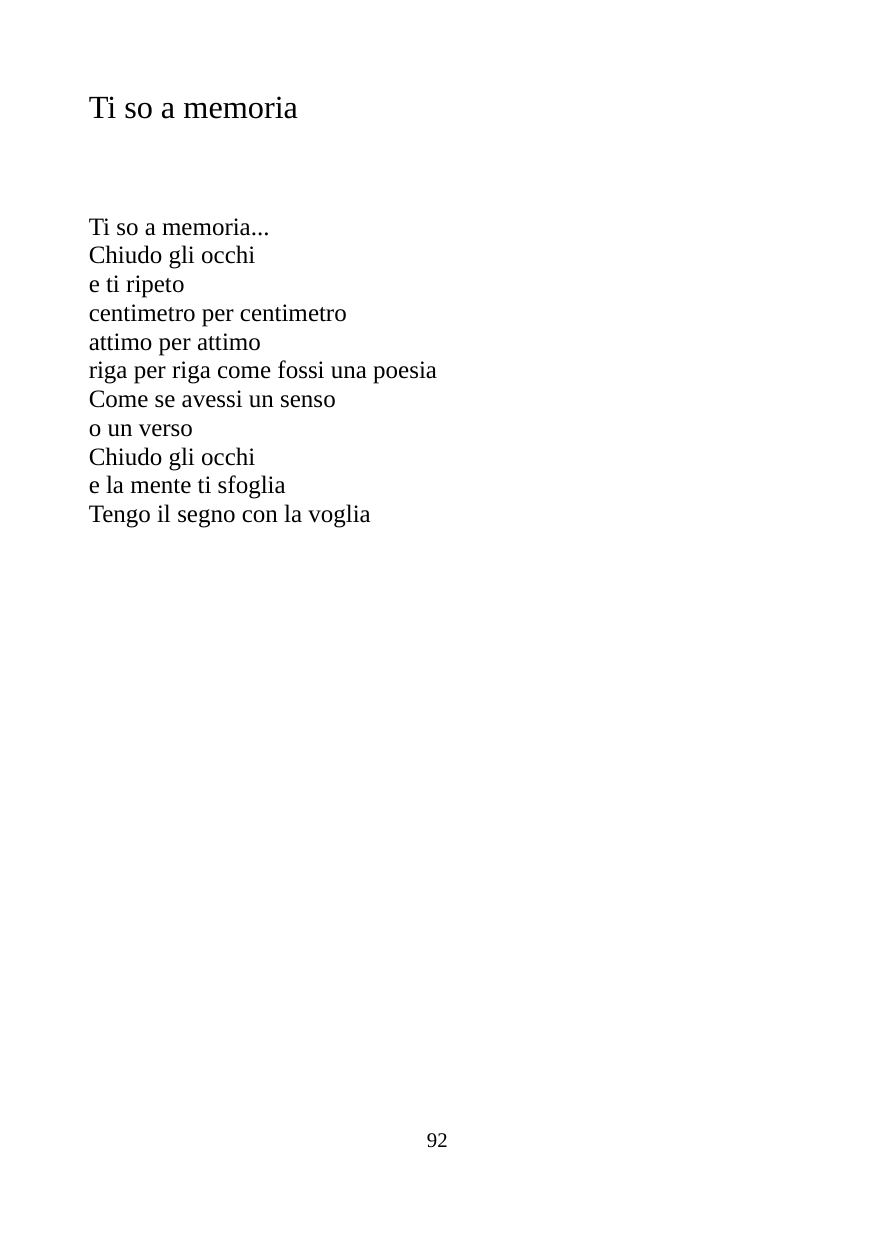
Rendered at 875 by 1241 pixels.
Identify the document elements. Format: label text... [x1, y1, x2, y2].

text Ti so a memoria... Chiudo gli occhi e ti ripeto centimetro per centimetro attimo per attimo riga per riga come fossi una poesia Come se avessi un senso o un verso Chiudo gli occhi e la mente ti sfoglia Tengo il segno con la voglia [88, 126, 786, 528]
text Ti so a memoria [88, 88, 786, 126]
